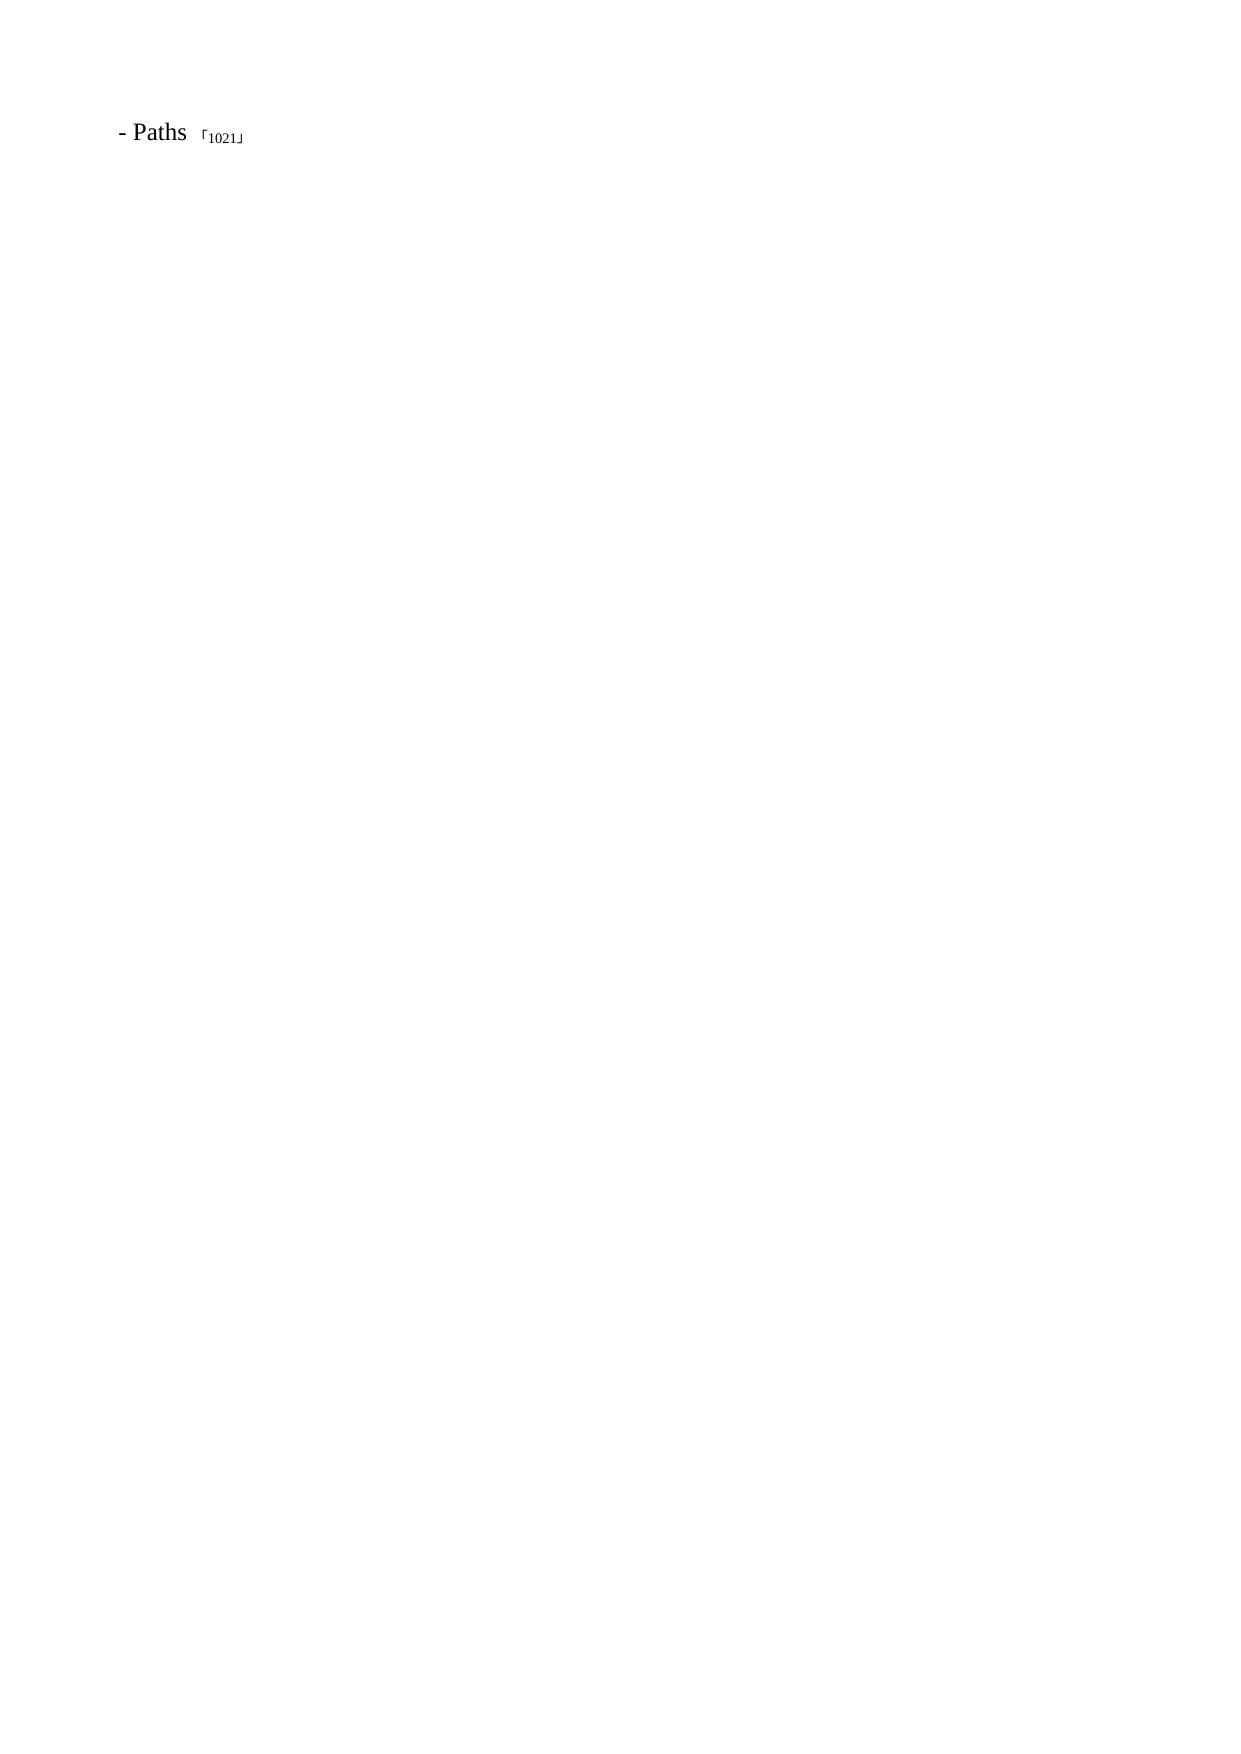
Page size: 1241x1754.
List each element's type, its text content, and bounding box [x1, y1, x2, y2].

text - Paths 「1021」 [118, 118, 1122, 146]
